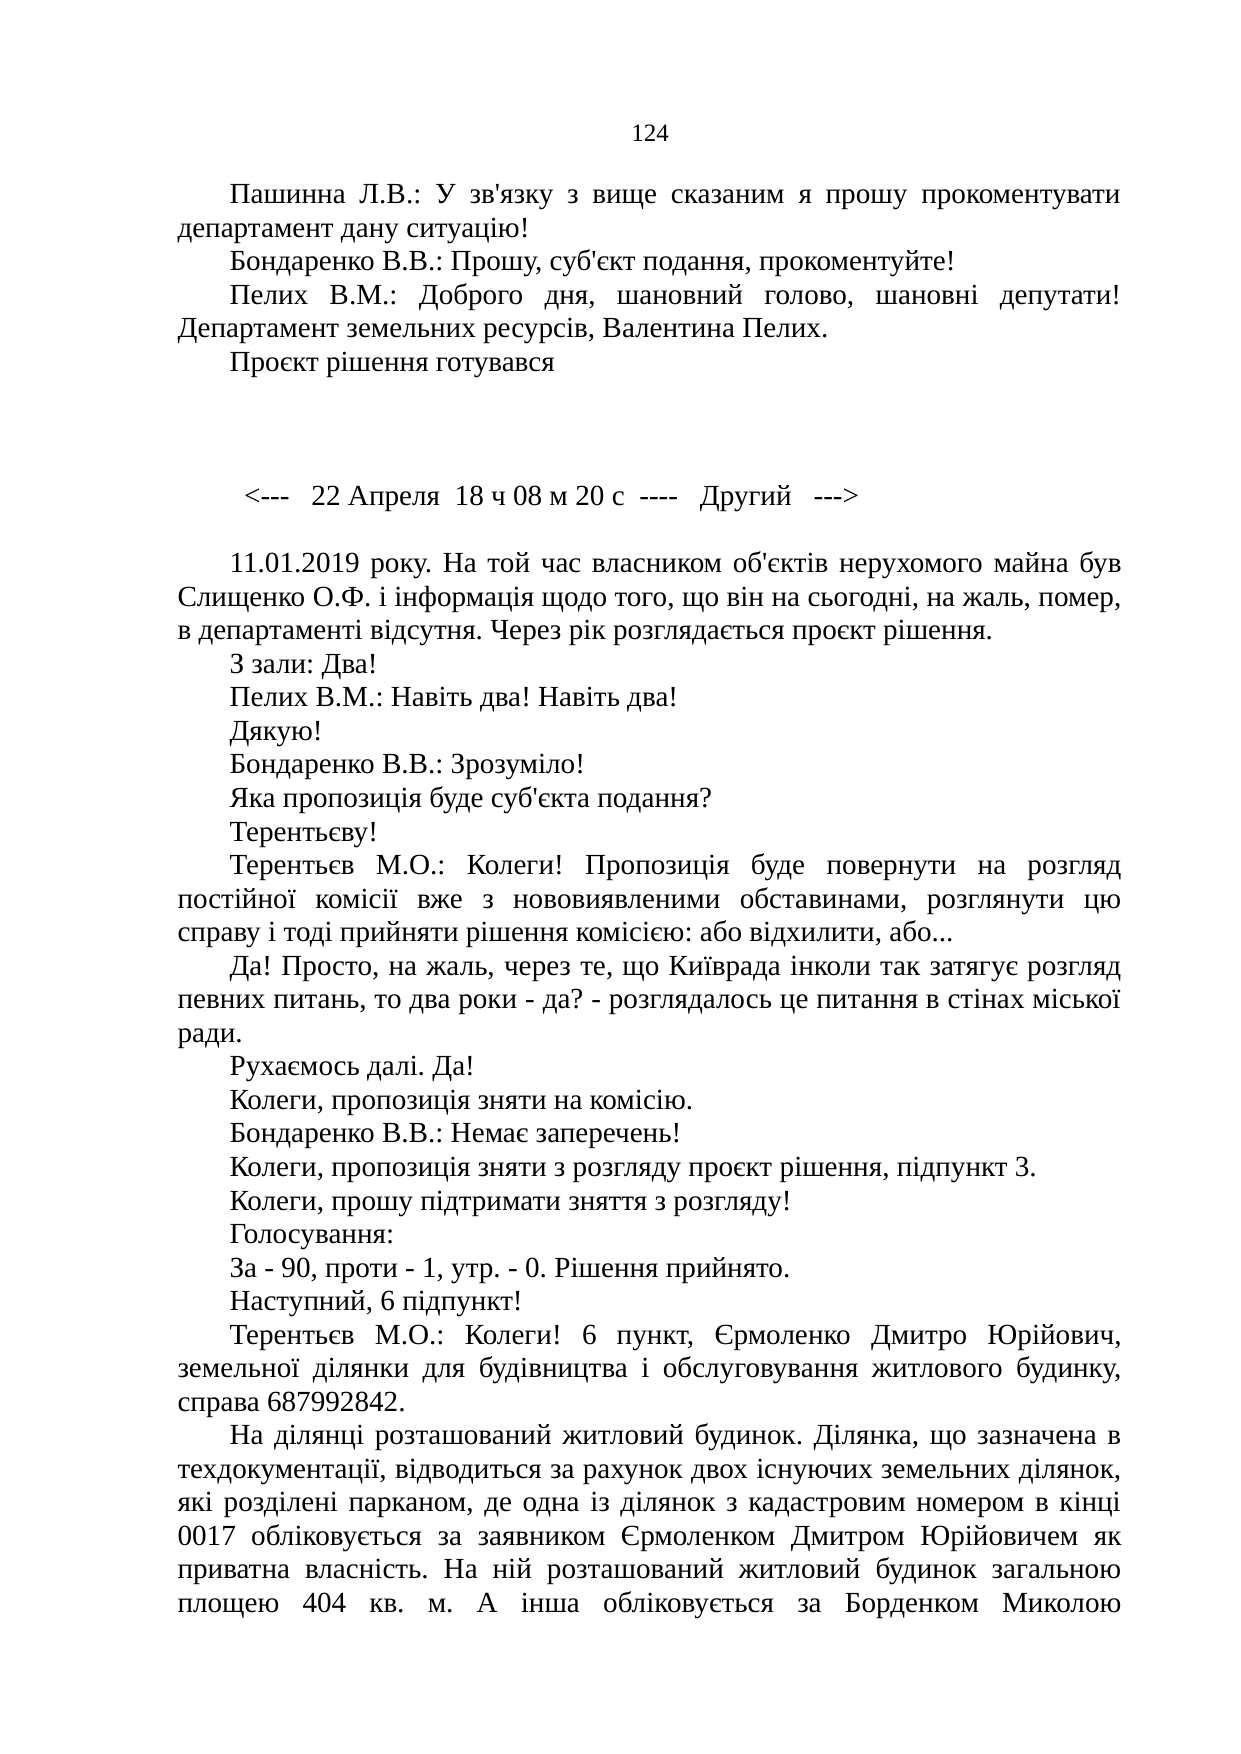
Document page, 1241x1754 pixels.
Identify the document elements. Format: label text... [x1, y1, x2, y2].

text Рухаємось далі. Да! [177, 1048, 1122, 1082]
text 11.01.2019 року. На той час власником об'єктів нерухомого майна був Слищенко О.Ф. і інформація щодо того, що він на сьогодні, на жаль, помер, в департаменті відсутня. Через рік розглядається проєкт рішення. [177, 545, 1122, 646]
text Пелих В.М.: Навіть два! Навіть два! [177, 679, 1122, 713]
text Голосування: [177, 1216, 1122, 1250]
text Наступний, 6 підпункт! [177, 1283, 1122, 1317]
text Бондаренко В.В.: Зрозуміло! [177, 747, 1122, 780]
text Да! Просто, на жаль, через те, що Київрада інколи так затягує розгляд певних питань, то два роки - да? - розглядалось це питання в стінах міської ради. [177, 948, 1122, 1048]
text Терентьєву! [177, 814, 1122, 847]
text Терентьєв М.О.: Колеги! 6 пункт, Єрмоленко Дмитро Юрійович, земельної ділянки для будівництва і обслуговування житлового будинку, справа 687992842. [177, 1317, 1122, 1417]
text <--- 22 Апреля 18 ч 08 м 20 с ---- Другий ---> [177, 478, 1122, 512]
text Яка пропозиція буде суб'єкта подання? [177, 780, 1122, 814]
text Терентьєв М.О.: Колеги! Пропозиція буде повернути на розгляд постійної комісії вже з нововиявленими обставинами, розглянути цю справу і тоді прийняти рішення комісією: або відхилити, або... [177, 847, 1122, 948]
text Колеги, пропозиція зняти з розгляду проєкт рішення, підпункт 3. [177, 1149, 1122, 1183]
text Проєкт рішення готувався [177, 344, 1122, 378]
text Пашинна Л.В.: У зв'язку з вище сказаним я прошу прокоментувати департамент дану ситуацію! [177, 176, 1122, 243]
text Колеги, прошу підтримати зняття з розгляду! [177, 1183, 1122, 1216]
text На ділянці розташований житловий будинок. Ділянка, що зазначена в техдокументації, відводиться за рахунок двох існуючих земельних ділянок, які розділені парканом, де одна із ділянок з кадастровим номером в кінці 0017 обліковується за заявником Єрмоленком Дмитром Юрійовичем як приватна власність. На ній розташований житловий будинок загальною площею 404 кв. м. А інша обліковується за Борденком Миколою [177, 1417, 1122, 1619]
text Бондаренко В.В.: Немає заперечень! [177, 1116, 1122, 1149]
text Бондаренко В.В.: Прошу, суб'єкт подання, прокоментуйте! [177, 243, 1122, 277]
text Пелих В.М.: Доброго дня, шановний голово, шановні депутати! Департамент земельних ресурсів, Валентина Пелих. [177, 277, 1122, 344]
text За - 90, проти - 1, утр. - 0. Рішення прийнято. [177, 1250, 1122, 1283]
text З зали: Два! [177, 646, 1122, 679]
text Дякую! [177, 713, 1122, 747]
text Колеги, пропозиція зняти на комісію. [177, 1082, 1122, 1116]
